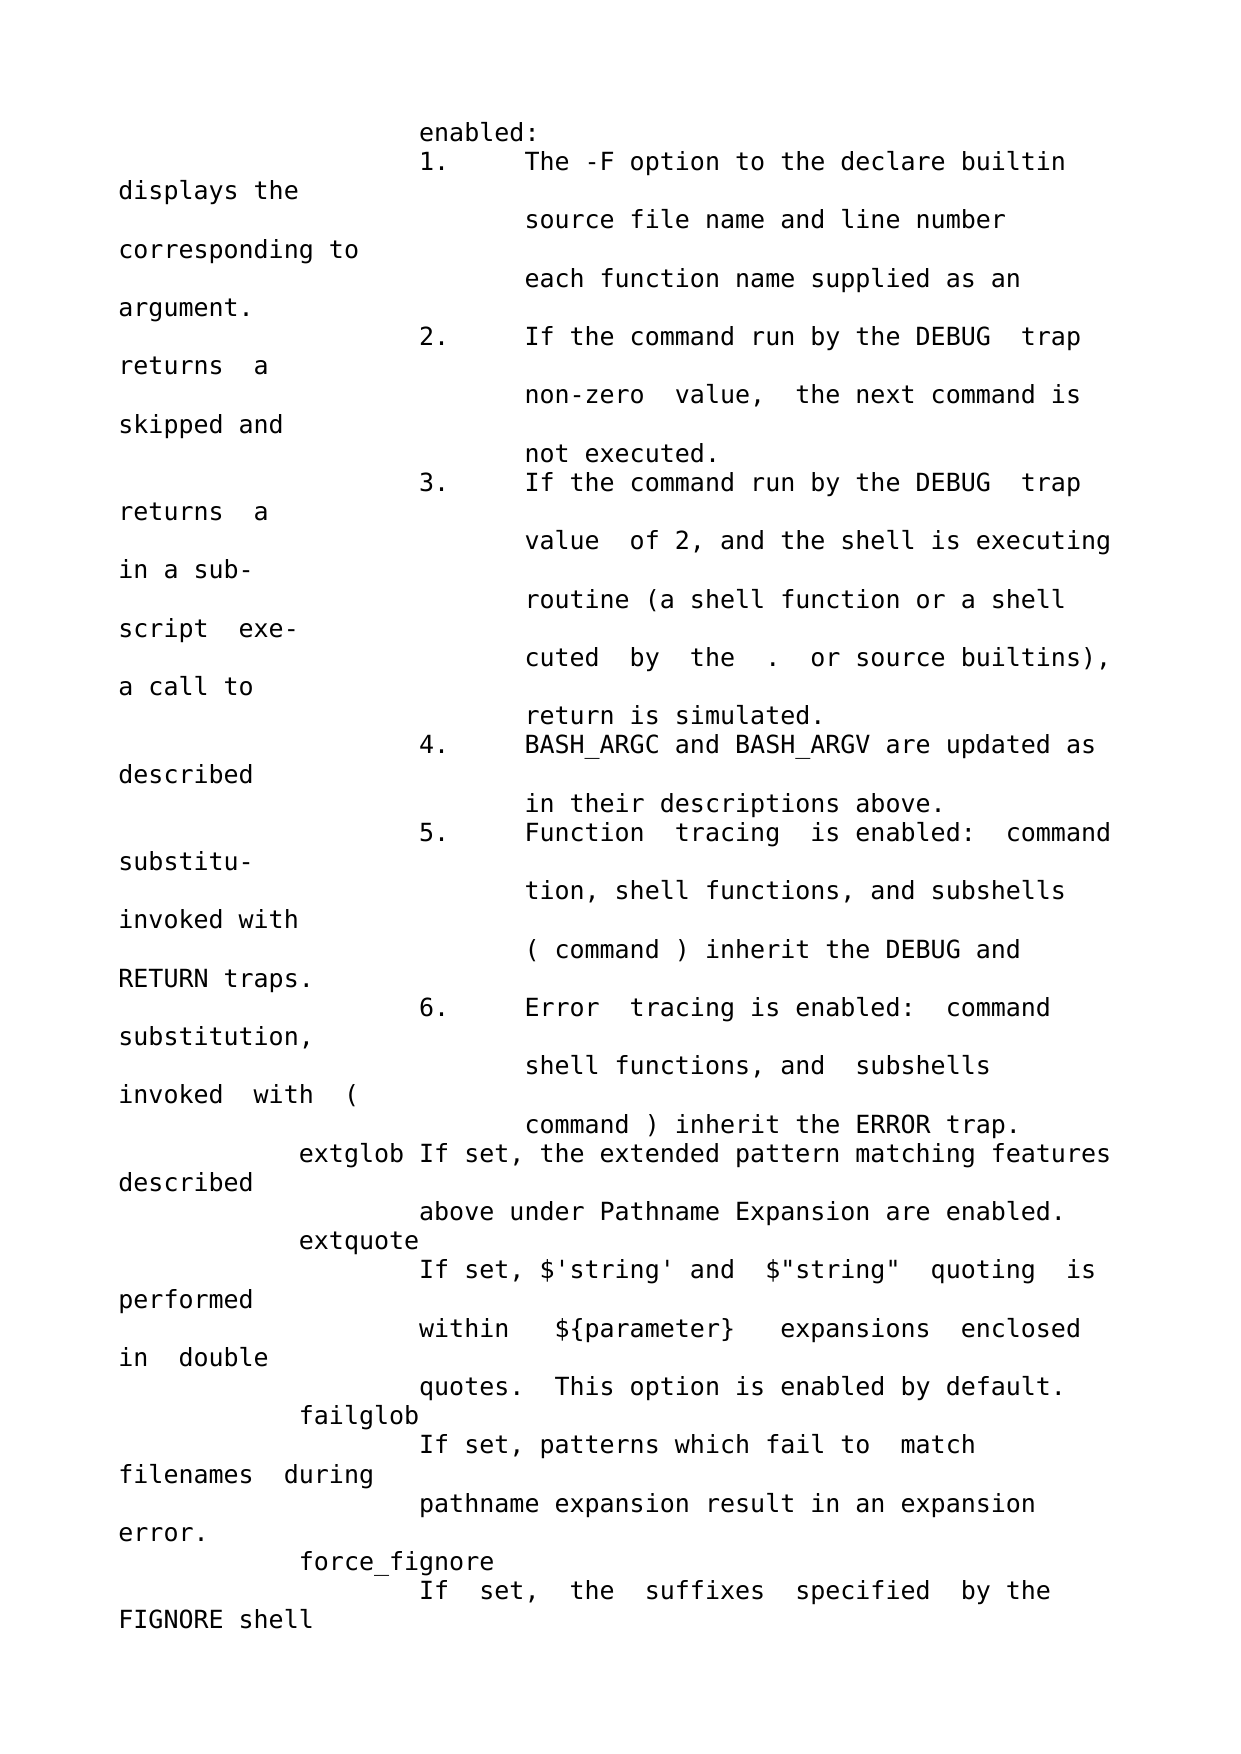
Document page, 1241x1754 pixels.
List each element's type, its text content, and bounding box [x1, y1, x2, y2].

text enabled: 1. The -F option to the declare builtin displays the source file name and line number corresponding to each function name supplied as an argument. 2. If the command run by the DEBUG trap returns a non-zero value, the next command is skipped and not executed. 3. If the command run by the DEBUG trap returns a value of 2, and the shell is executing in a sub- routine (a shell function or a shell script exe- cuted by the . or source builtins), a call to return is simulated. 4. BASH_ARGC and BASH_ARGV are updated as described in their descriptions above. 5. Function tracing is enabled: command substitu- tion, shell functions, and subshells invoked with ( command ) inherit the DEBUG and RETURN traps. 6. Error tracing is enabled: command substitution, shell functions, and subshells invoked with ( command ) inherit the ERROR trap. extglob If set, the extended pattern matching features described above under Pathname Expansion are enabled. extquote If set, $'string' and $"string" quoting is performed within ${parameter} expansions enclosed in double quotes. This option is enabled by default. failglob If set, patterns which fail to match filenames during pathname expansion result in an expansion error. force_fignore If set, the suffixes specified by the FIGNORE shell [118, 118, 1122, 1635]
